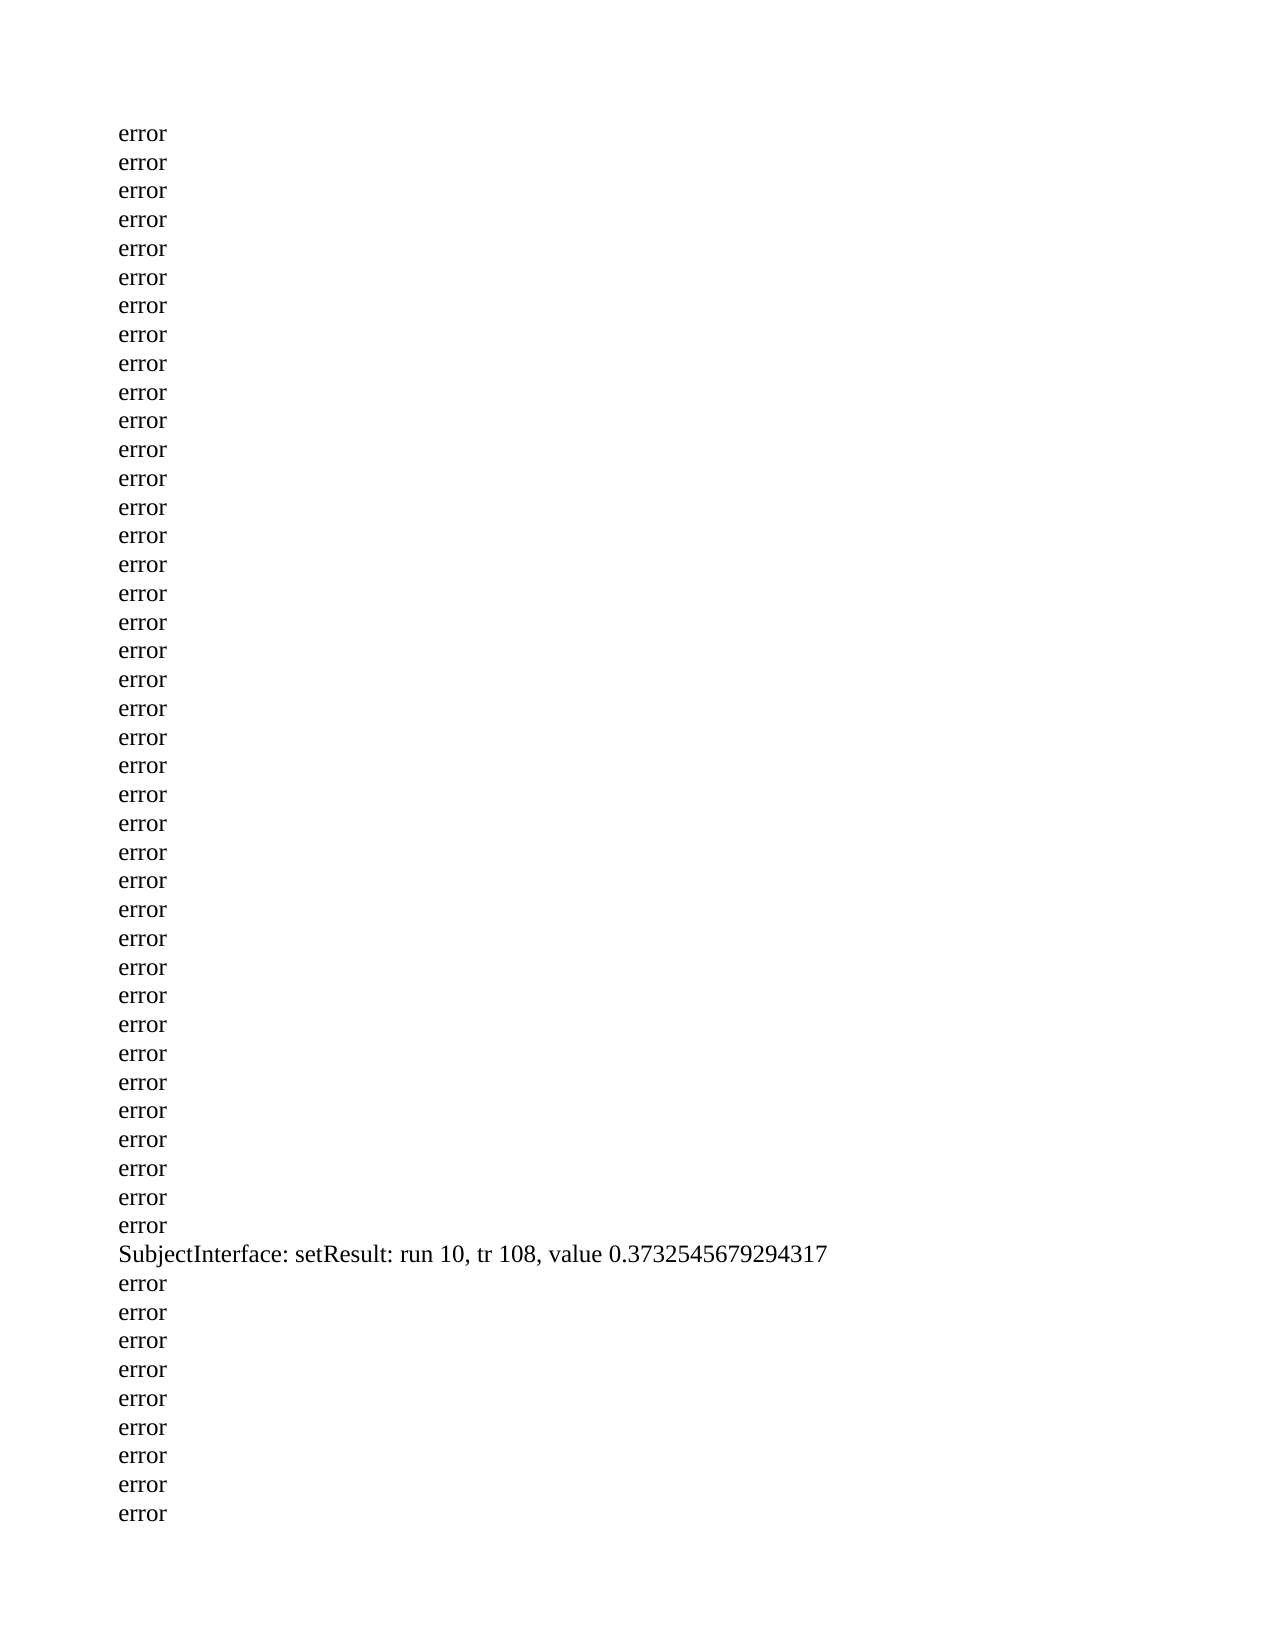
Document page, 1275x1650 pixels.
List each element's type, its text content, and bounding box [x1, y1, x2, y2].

text error [118, 147, 1157, 176]
text error [118, 1009, 1157, 1038]
text error [118, 1096, 1157, 1124]
text error [118, 1268, 1157, 1297]
text error [118, 1067, 1157, 1096]
text error [118, 722, 1157, 751]
text error [118, 866, 1157, 894]
text error [118, 693, 1157, 722]
text error [118, 952, 1157, 981]
text error [118, 894, 1157, 923]
text error [118, 291, 1157, 319]
text error [118, 204, 1157, 233]
text error [118, 607, 1157, 636]
text error [118, 549, 1157, 578]
text error [118, 176, 1157, 204]
text error [118, 1297, 1157, 1326]
text error [118, 118, 1157, 147]
text error [118, 636, 1157, 664]
text error [118, 492, 1157, 521]
text error [118, 1412, 1157, 1441]
text error [118, 981, 1157, 1009]
text error [118, 521, 1157, 549]
text error [118, 1211, 1157, 1239]
text error [118, 262, 1157, 291]
text error [118, 1124, 1157, 1153]
text error [118, 1038, 1157, 1067]
text error [118, 1354, 1157, 1383]
text error [118, 1182, 1157, 1211]
text error [118, 578, 1157, 607]
text error [118, 1153, 1157, 1182]
text error [118, 923, 1157, 952]
text error [118, 406, 1157, 434]
text error [118, 1383, 1157, 1412]
text error [118, 808, 1157, 837]
text error [118, 779, 1157, 808]
text error [118, 1498, 1157, 1527]
text error [118, 377, 1157, 406]
text error [118, 1469, 1157, 1498]
text error [118, 319, 1157, 348]
text error [118, 233, 1157, 262]
text error [118, 434, 1157, 463]
text error [118, 1441, 1157, 1469]
text error [118, 463, 1157, 492]
text error [118, 751, 1157, 779]
text error [118, 1326, 1157, 1354]
text SubjectInterface: setResult: run 10, tr 108, value 0.3732545679294317 [118, 1239, 1157, 1268]
text error [118, 837, 1157, 866]
text error [118, 664, 1157, 693]
text error [118, 348, 1157, 377]
